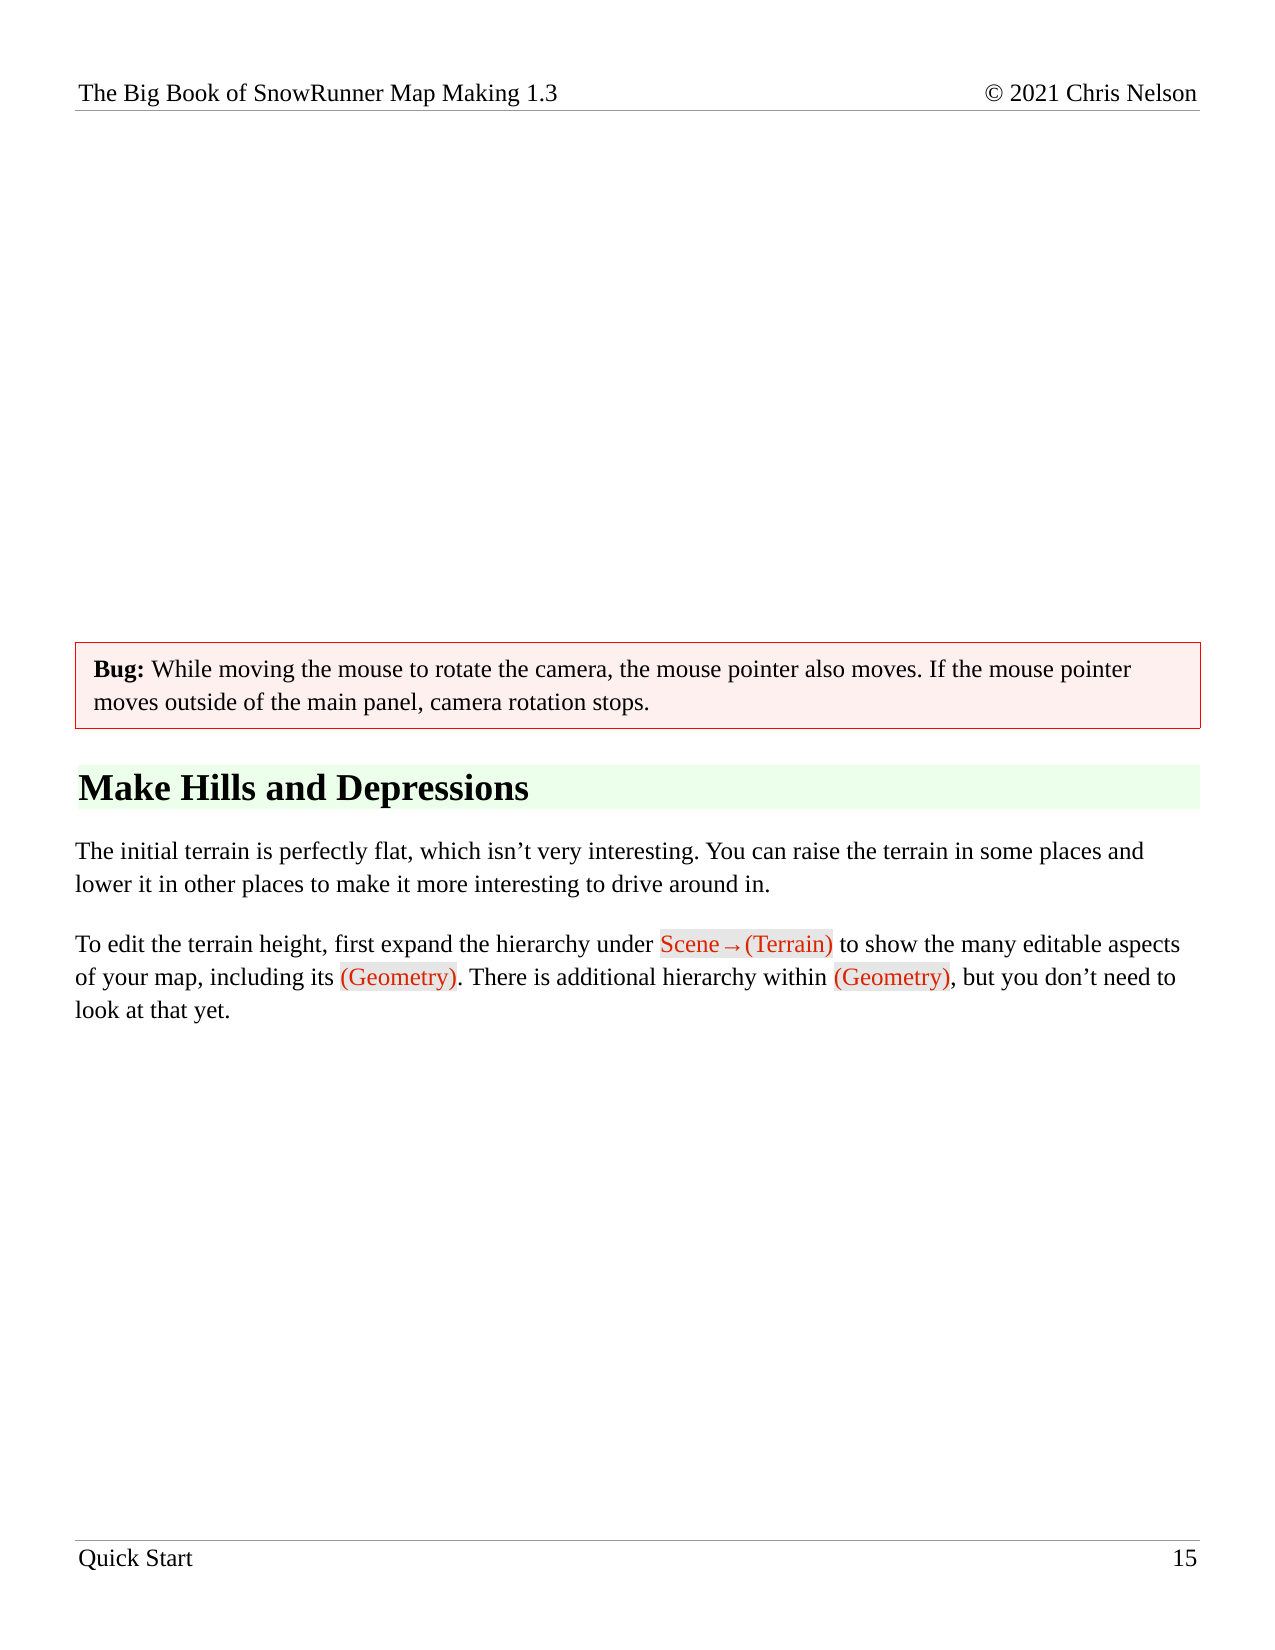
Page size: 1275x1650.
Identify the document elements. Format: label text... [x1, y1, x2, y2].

text To edit the terrain height, first expand the hierarchy under Scene→(Terrain) to show the many editable aspects of your map, including its (Geometry). There is additional hierarchy within (Geometry), but you don’t need to look at that yet. [75, 929, 1200, 1024]
text The initial terrain is perfectly flat, which isn’t very interesting. You can raise the terrain in some places and lower it in other places to make it more interesting to drive around in. [75, 836, 1200, 898]
subtitle Make Hills and Depressions [78, 765, 1200, 809]
list While moving the mouse to rotate the camera, the mouse pointer also moves. If the mouse pointer moves outside of the main panel, camera rotation stops. [76, 643, 1200, 728]
